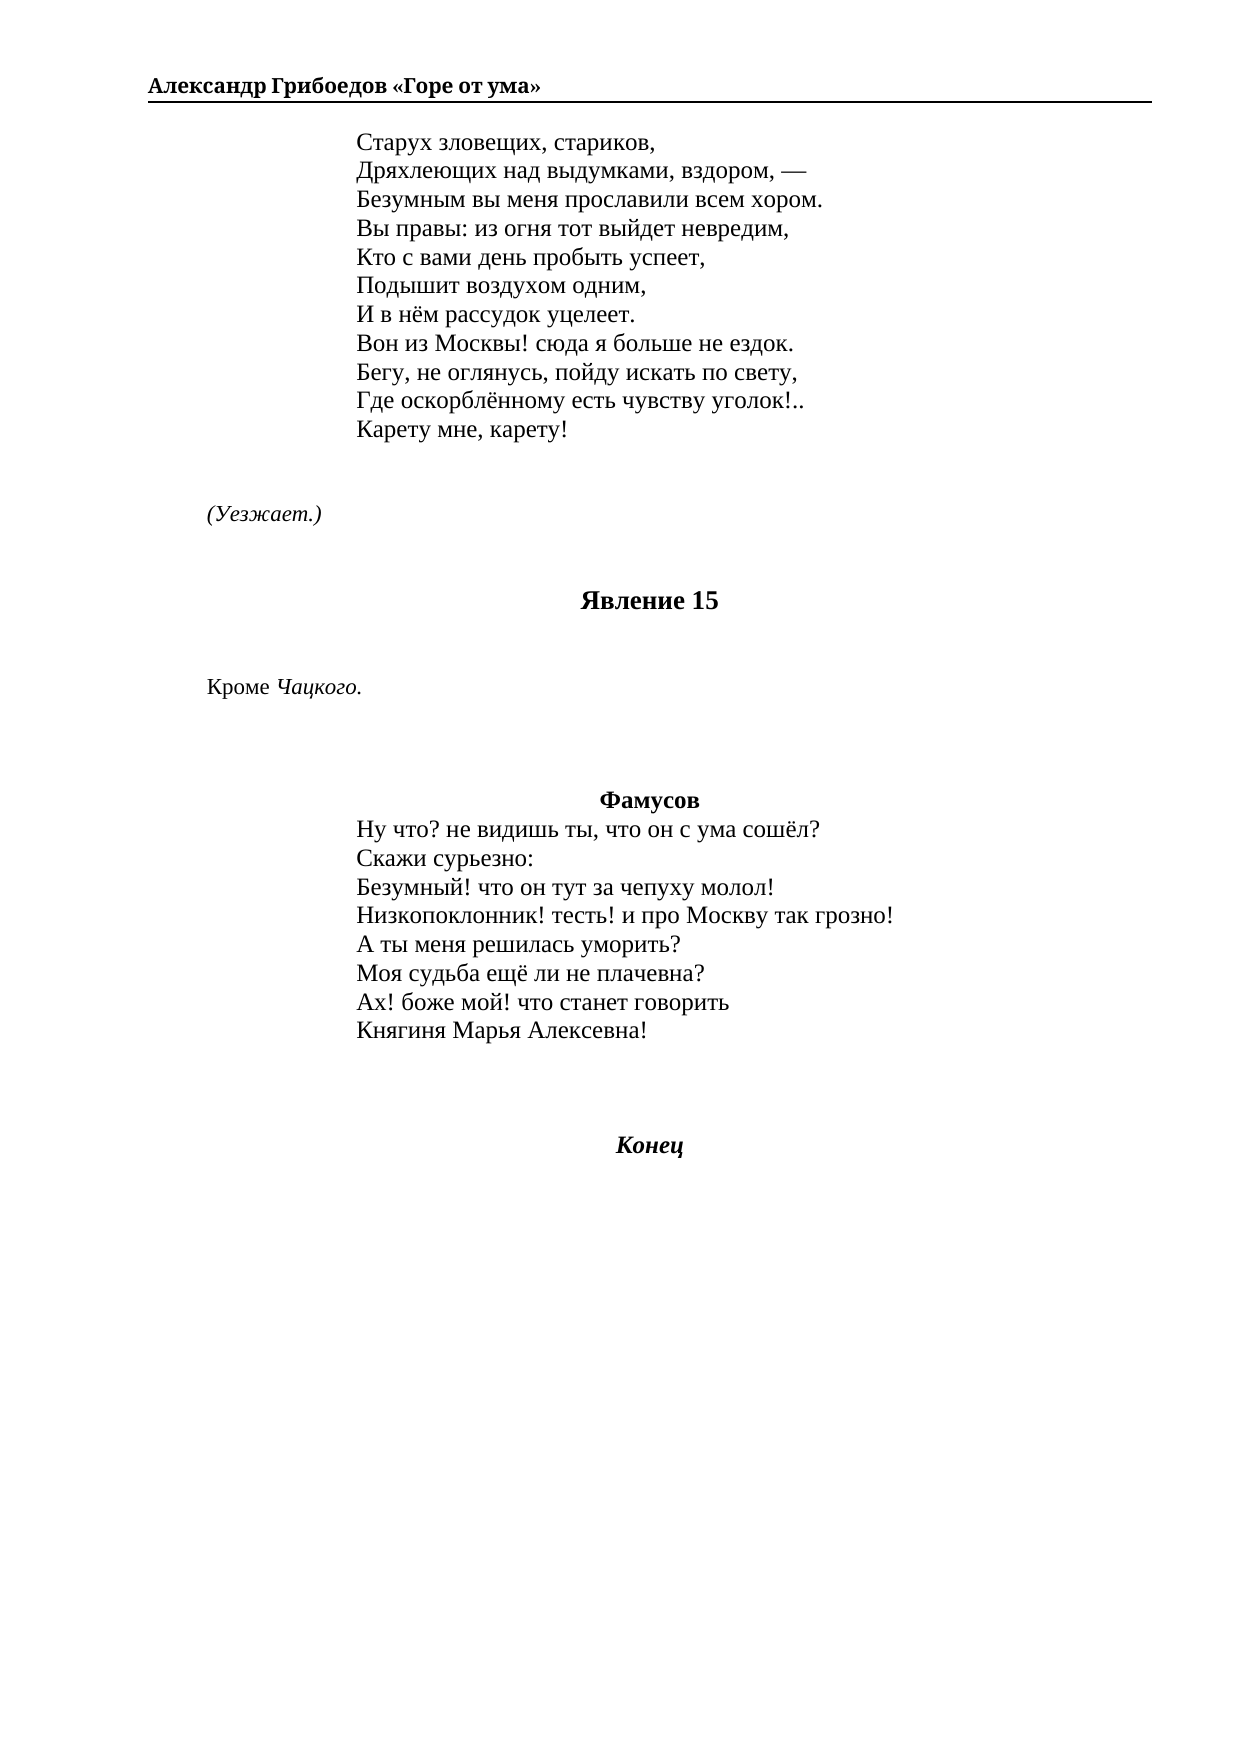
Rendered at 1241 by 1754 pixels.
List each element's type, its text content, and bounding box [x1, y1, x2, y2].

text Кроме Чацкого. [148, 673, 1089, 699]
text А ты меня решилась уморить? [356, 929, 1089, 958]
subtitle Фамусов [148, 785, 1152, 814]
text Безумным вы меня прославили всем хором. [356, 184, 1089, 213]
text Безумный! что он тут за чепуху молол! [356, 872, 1089, 900]
text Скажи сурьезно: [356, 843, 1089, 872]
text Ах! боже мой! что станет говорить [356, 987, 1089, 1015]
text Княгиня Марья Алексевна! [356, 1015, 1089, 1044]
text Кто с вами день пробыть успеет, [356, 242, 1089, 270]
text И в нём рассудок уцелеет. [356, 299, 1089, 328]
subtitle Конец [148, 1130, 1152, 1159]
text Подышит воздухом одним, [356, 270, 1089, 299]
text (Уезжает.) [148, 500, 1089, 527]
text Бегу, не оглянусь, пойду искать по свету, [356, 357, 1089, 385]
text Дряхлеющих над выдумками, вздором, — [356, 155, 1089, 184]
text Карету мне, карету! [356, 414, 1089, 443]
text Ну что? не видишь ты, что он с ума сошёл? [356, 814, 1089, 843]
text Моя судьба ещё ли не плачевна? [356, 958, 1089, 987]
subtitle Явление 15 [148, 584, 1152, 615]
text Вы правы: из огня тот выйдет невредим, [356, 213, 1089, 242]
text Вон из Москвы! сюда я больше не ездок. [356, 328, 1089, 357]
text Низкопоклонник! тесть! и про Москву так грозно! [356, 900, 1089, 929]
text Старух зловещих, стариков, [356, 127, 1089, 155]
text Где оскорблённому есть чувству уголок!.. [356, 385, 1089, 414]
